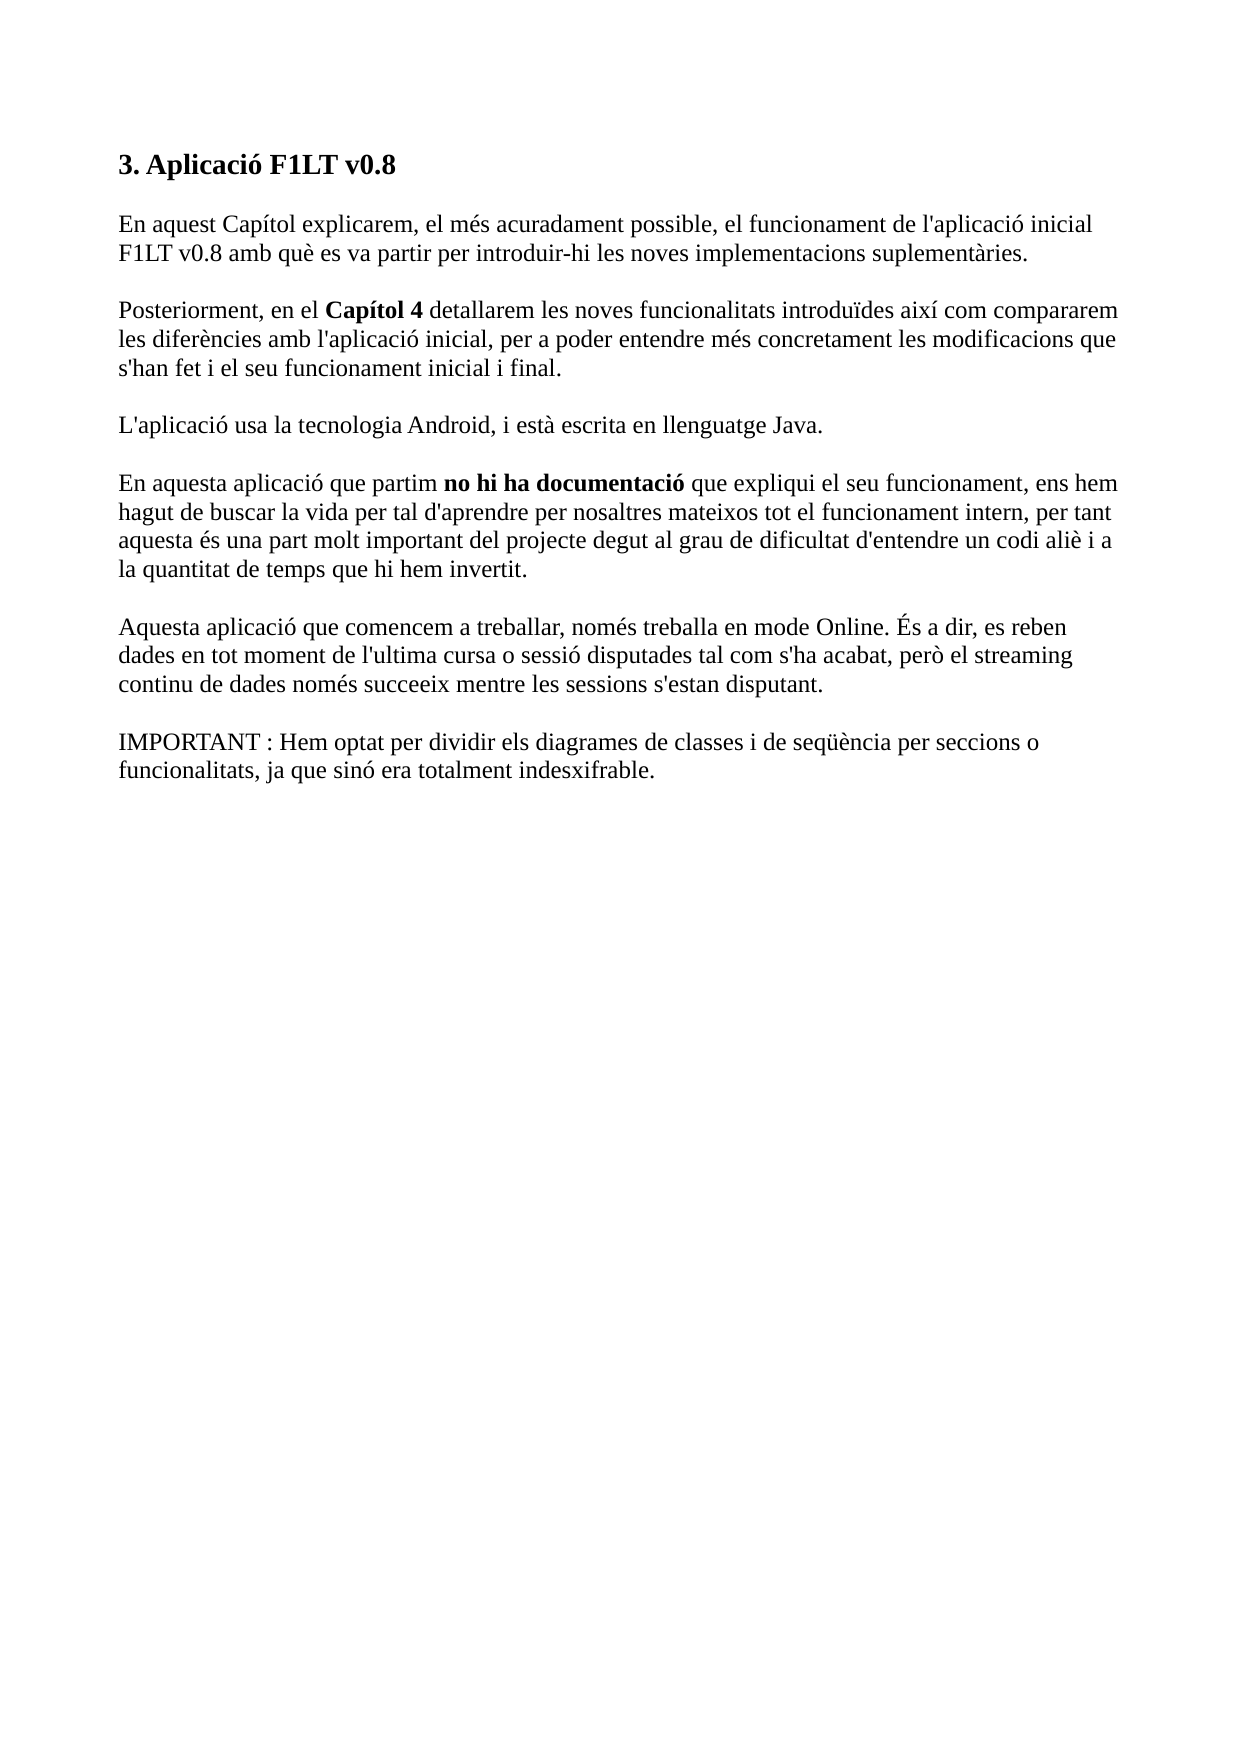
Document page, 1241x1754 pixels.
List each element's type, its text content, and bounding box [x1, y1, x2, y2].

text IMPORTANT : Hem optat per dividir els diagrames de classes i de seqüència per seccions o funcionalitats, ja que sinó era totalment indesxifrable. [118, 727, 1122, 784]
text En aquesta aplicació que partim no hi ha documentació que expliqui el seu funcionament, ens hem hagut de buscar la vida per tal d'aprendre per nosaltres mateixos tot el funcionament intern, per tant aquesta és una part molt important del projecte degut al grau de dificultat d'entendre un codi aliè i a la quantitat de temps que hi hem invertit. [118, 468, 1122, 583]
text L'aplicació usa la tecnologia Android, i està escrita en llenguatge Java. [118, 410, 1122, 439]
text Posteriorment, en el Capítol 4 detallarem les noves funcionalitats introduïdes així com compararem les diferències amb l'aplicació inicial, per a poder entendre més concretament les modificacions que s'han fet i el seu funcionament inicial i final. [118, 295, 1122, 382]
text En aquest Capítol explicarem, el més acuradament possible, el funcionament de l'aplicació inicial F1LT v0.8 amb què es va partir per introduir-hi les noves implementacions suplementàries. [118, 209, 1122, 267]
text Aquesta aplicació que comencem a treballar, només treballa en mode Online. És a dir, es reben dades en tot moment de l'ultima cursa o sessió disputades tal com s'ha acabat, però el streaming continu de dades només succeeix mentre les sessions s'estan disputant. [118, 612, 1122, 698]
text 3. Aplicació F1LT v0.8 [118, 147, 1122, 180]
